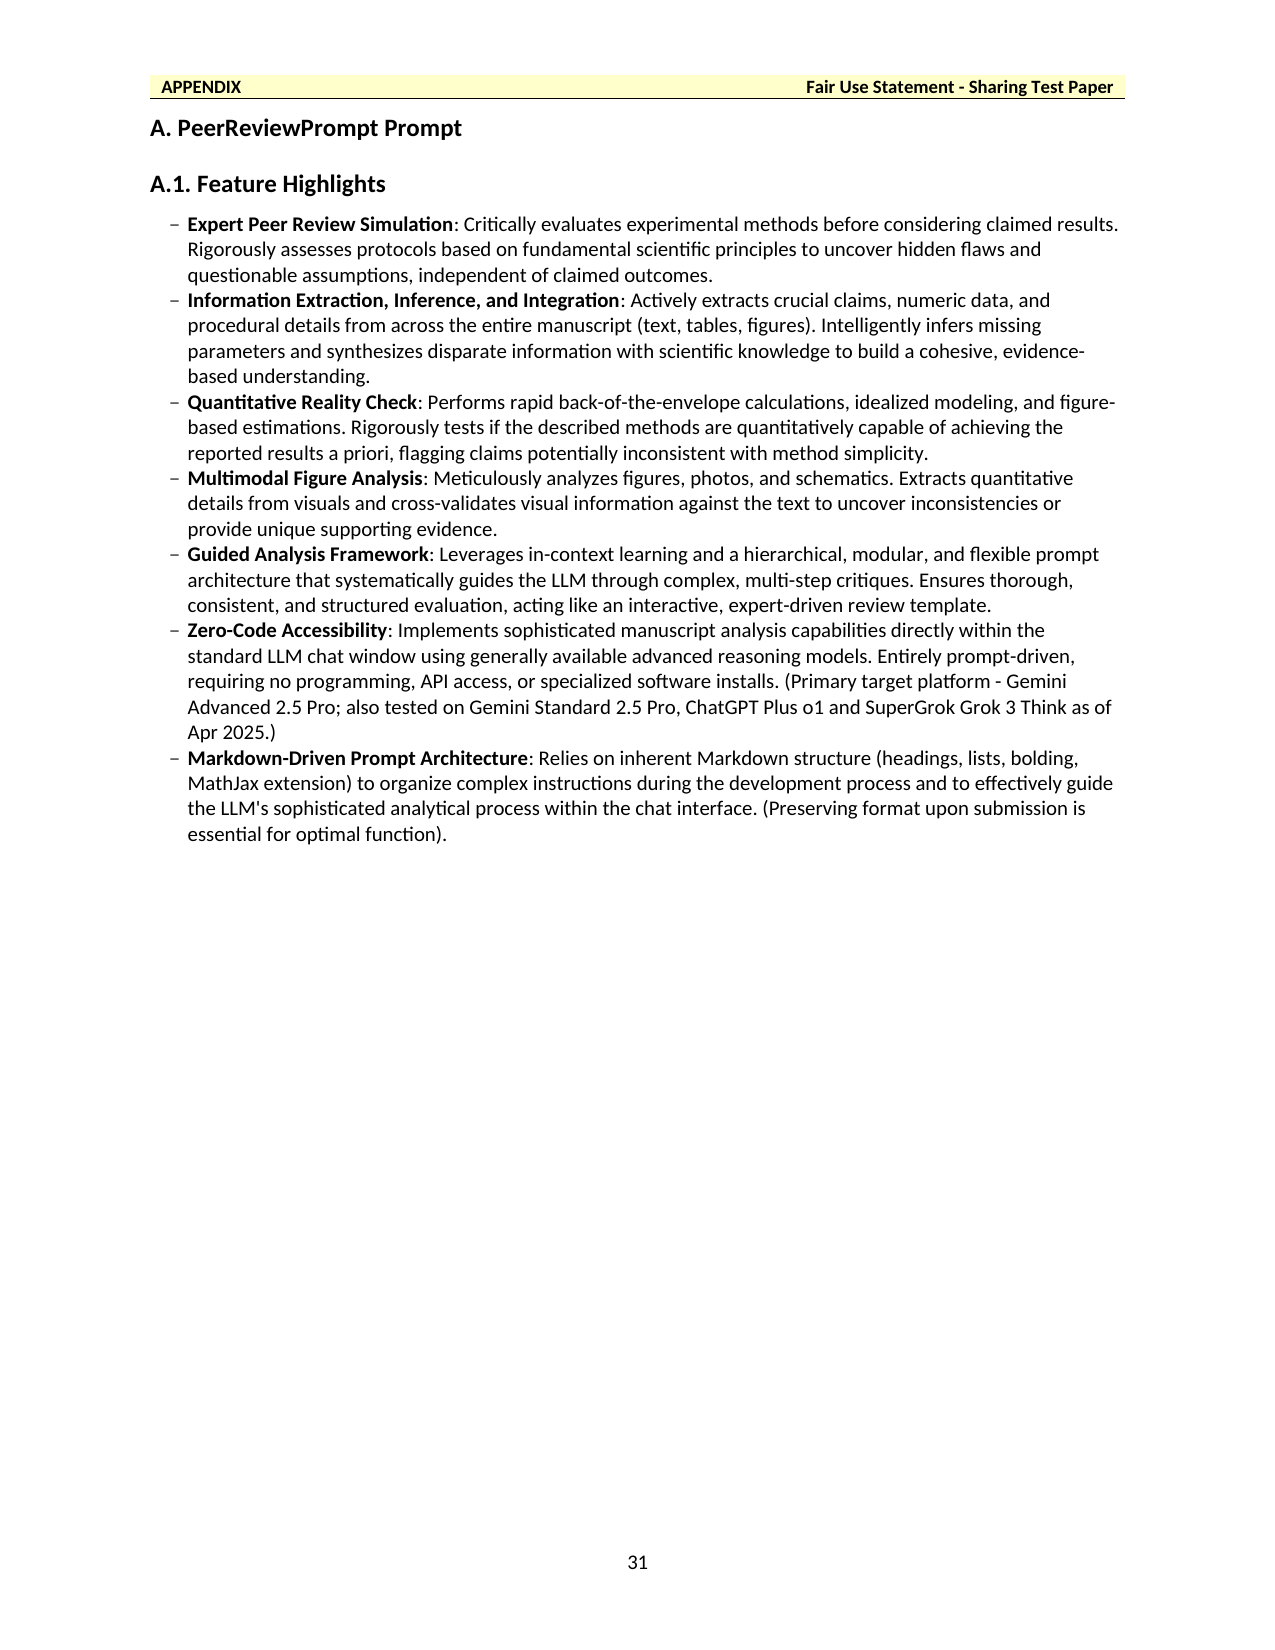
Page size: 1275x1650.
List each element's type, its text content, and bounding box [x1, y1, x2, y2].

subtitle PeerReviewPrompt Prompt [150, 112, 1125, 143]
list Expert Peer Review Simulation: Critically evaluates experimental methods before considering claimed results. Rigorously assesses protocols based on fundamental scientific principles to uncover hidden flaws and questionable assumptions, independent of claimed outcomes. [169, 211, 1125, 287]
list Markdown-Driven Prompt Architecture: Relies on inherent Markdown structure (headings, lists, bolding, MathJax extension) to organize complex instructions during the development process and to effectively guide the LLM's sophisticated analytical process within the chat interface. (Preserving format upon submission is essential for optimal function). [169, 745, 1125, 846]
subtitle Feature Highlights [150, 168, 1125, 198]
list Zero-Code Accessibility: Implements sophisticated manuscript analysis capabilities directly within the standard LLM chat window using generally available advanced reasoning models. Entirely prompt-driven, requiring no programming, API access, or specialized software installs. (Primary target platform - Gemini Advanced 2.5 Pro; also tested on Gemini Standard 2.5 Pro, ChatGPT Plus o1 and SuperGrok Grok 3 Think as of Apr 2025.) [169, 618, 1125, 745]
list Guided Analysis Framework: Leverages in-context learning and a hierarchical, modular, and flexible prompt architecture that systematically guides the LLM through complex, multi-step critiques. Ensures thorough, consistent, and structured evaluation, acting like an interactive, expert-driven review template. [169, 541, 1125, 618]
list Quantitative Reality Check: Performs rapid back-of-the-envelope calculations, idealized modeling, and figure-based estimations. Rigorously tests if the described methods are quantitatively capable of achieving the reported results a priori, flagging claims potentially inconsistent with method simplicity. [169, 389, 1125, 465]
list Multimodal Figure Analysis: Meticulously analyzes figures, photos, and schematics. Extracts quantitative details from visuals and cross-validates visual information against the text to uncover inconsistencies or provide unique supporting evidence. [169, 465, 1125, 541]
list Information Extraction, Inference, and Integration: Actively extracts crucial claims, numeric data, and procedural details from across the entire manuscript (text, tables, figures). Intelligently infers missing parameters and synthesizes disparate information with scientific knowledge to build a cohesive, evidence-based understanding. [169, 287, 1125, 389]
